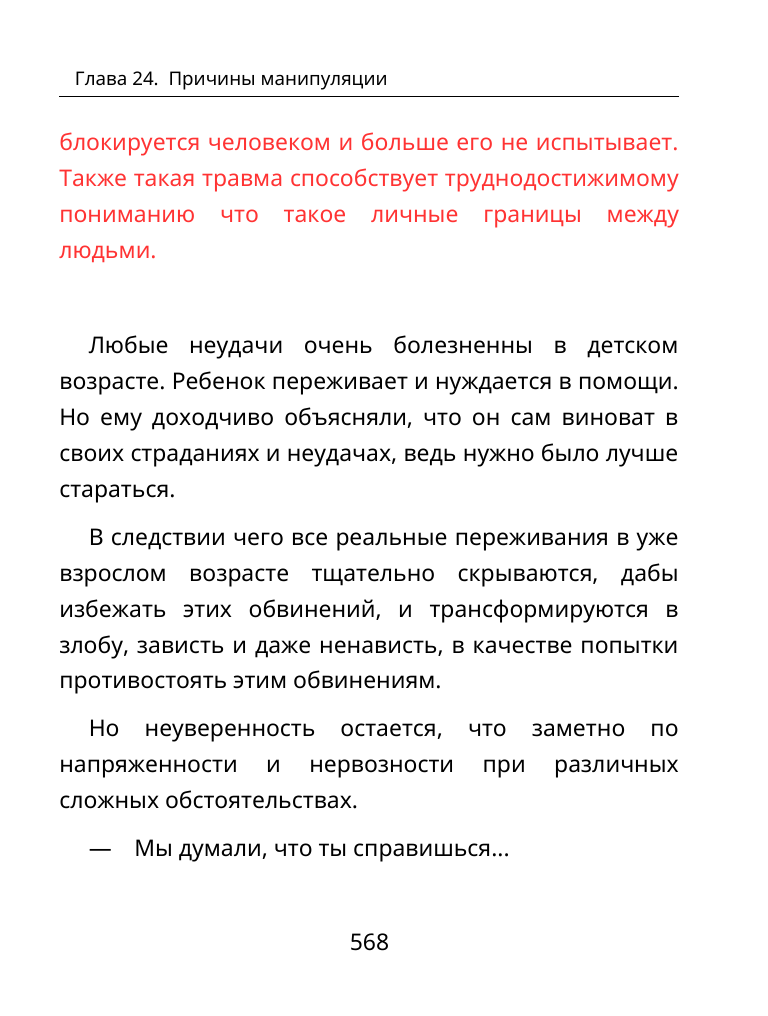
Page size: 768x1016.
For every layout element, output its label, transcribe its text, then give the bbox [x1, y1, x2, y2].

text В следствии чего все реальные переживания в уже взрослом возрасте тщательно скрываются, дабы избежать этих обвинений, и трансформируются в злобу, зависть и даже ненависть, в качестве попытки противостоять этим обвинениям. [59, 521, 679, 696]
list Мы думали, что ты справишься... [59, 832, 679, 863]
text Но неуверенность остается, что заметно по напряженности и нервозности при различных сложных обстоятельствах. [59, 712, 679, 815]
text блокируется человеком и больше его не испытывает. Также такая травма способствует труднодостижимому пониманию что такое личные границы между людьми. [59, 126, 679, 265]
text Любые неудачи очень болезненны в детском возрасте. Ребенок переживает и нуждается в помощи. Но ему доходчиво объясняли, что он сам виноват в своих страданиях и неудачах, ведь нужно было лучше стараться. [59, 329, 679, 504]
